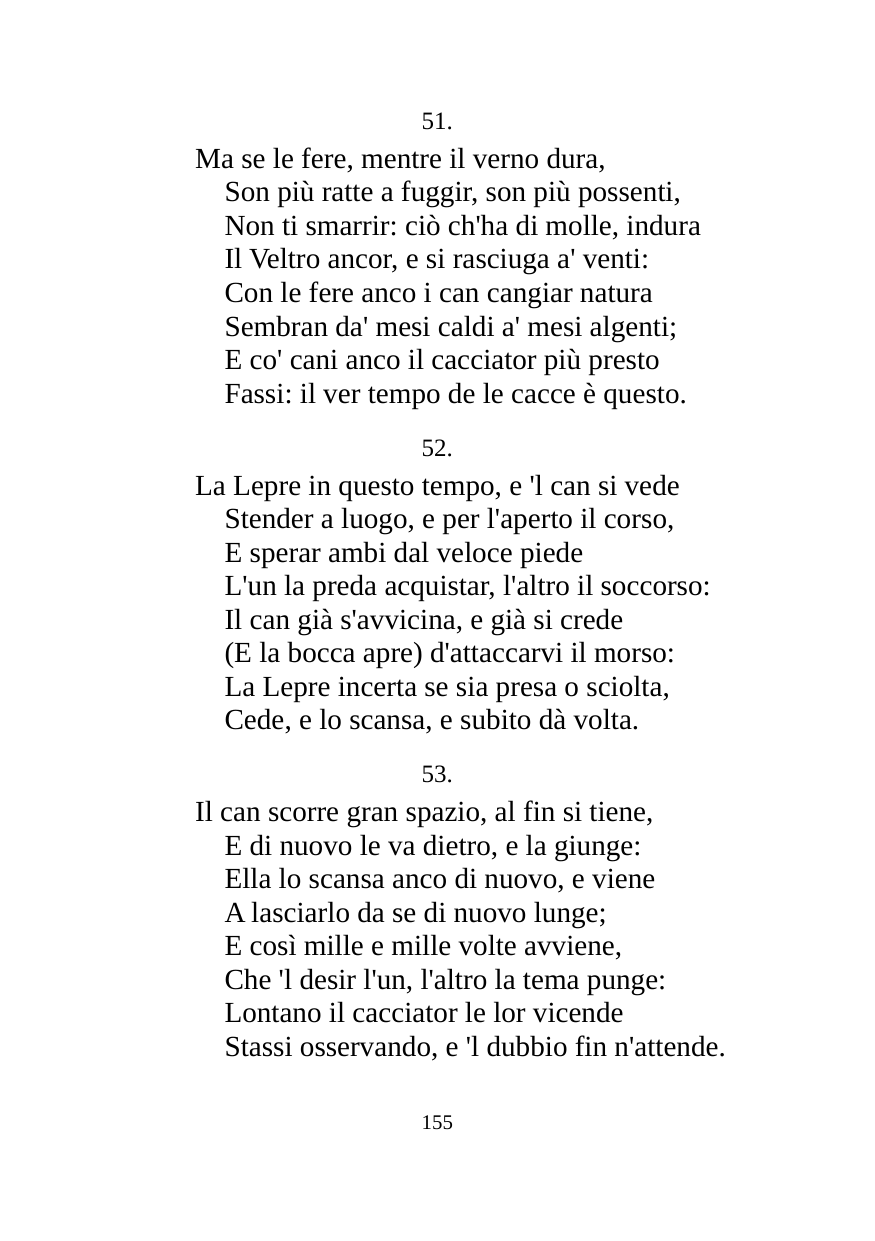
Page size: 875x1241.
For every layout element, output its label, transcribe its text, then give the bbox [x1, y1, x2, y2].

text E di nuovo le va dietro, e la giunge: [224, 828, 768, 861]
text Non ti smarrir: ciò ch'ha di molle, indura [224, 208, 768, 242]
text (E la bocca apre) d'attaccarvi il morso: [224, 635, 768, 669]
text Stassi osservando, e 'l dubbio fin n'attende. [224, 1029, 768, 1063]
text Il Veltro ancor, e si rasciuga a' venti: [224, 242, 768, 275]
text E così mille e mille volte avviene, [224, 928, 768, 962]
text Ma se le fere, mentre il verno dura, [195, 141, 768, 174]
text E co' cani anco il cacciator più presto [224, 342, 768, 376]
text Cede, e lo scansa, e subito dà volta. [224, 702, 768, 736]
text Che 'l desir l'un, l'altro la tema punge: [224, 962, 768, 996]
text Fassi: il ver tempo de le cacce è questo. [224, 376, 768, 409]
text La Lepre in questo tempo, e 'l can si vede [195, 468, 768, 501]
text L'un la preda acquistar, l'altro il soccorso: [224, 568, 768, 602]
text Lontano il cacciator le lor vicende [224, 996, 768, 1029]
text A lasciarlo da se di nuovo lunge; [224, 895, 768, 928]
text Il can scorre gran spazio, al fin si tiene, [195, 794, 768, 828]
text 52. [106, 433, 768, 462]
text E sperar ambi dal veloce piede [224, 535, 768, 568]
text Sembran da' mesi caldi a' mesi algenti; [224, 309, 768, 342]
text 53. [106, 759, 768, 788]
text Ella lo scansa anco di nuovo, e viene [224, 861, 768, 895]
text Il can già s'avvicina, e già si crede [224, 602, 768, 635]
text Con le fere anco i can cangiar natura [224, 275, 768, 309]
text 51. [106, 106, 768, 135]
text La Lepre incerta se sia presa o sciolta, [224, 669, 768, 702]
text Stender a luogo, e per l'aperto il corso, [224, 501, 768, 535]
text Son più ratte a fuggir, son più possenti, [224, 174, 768, 208]
